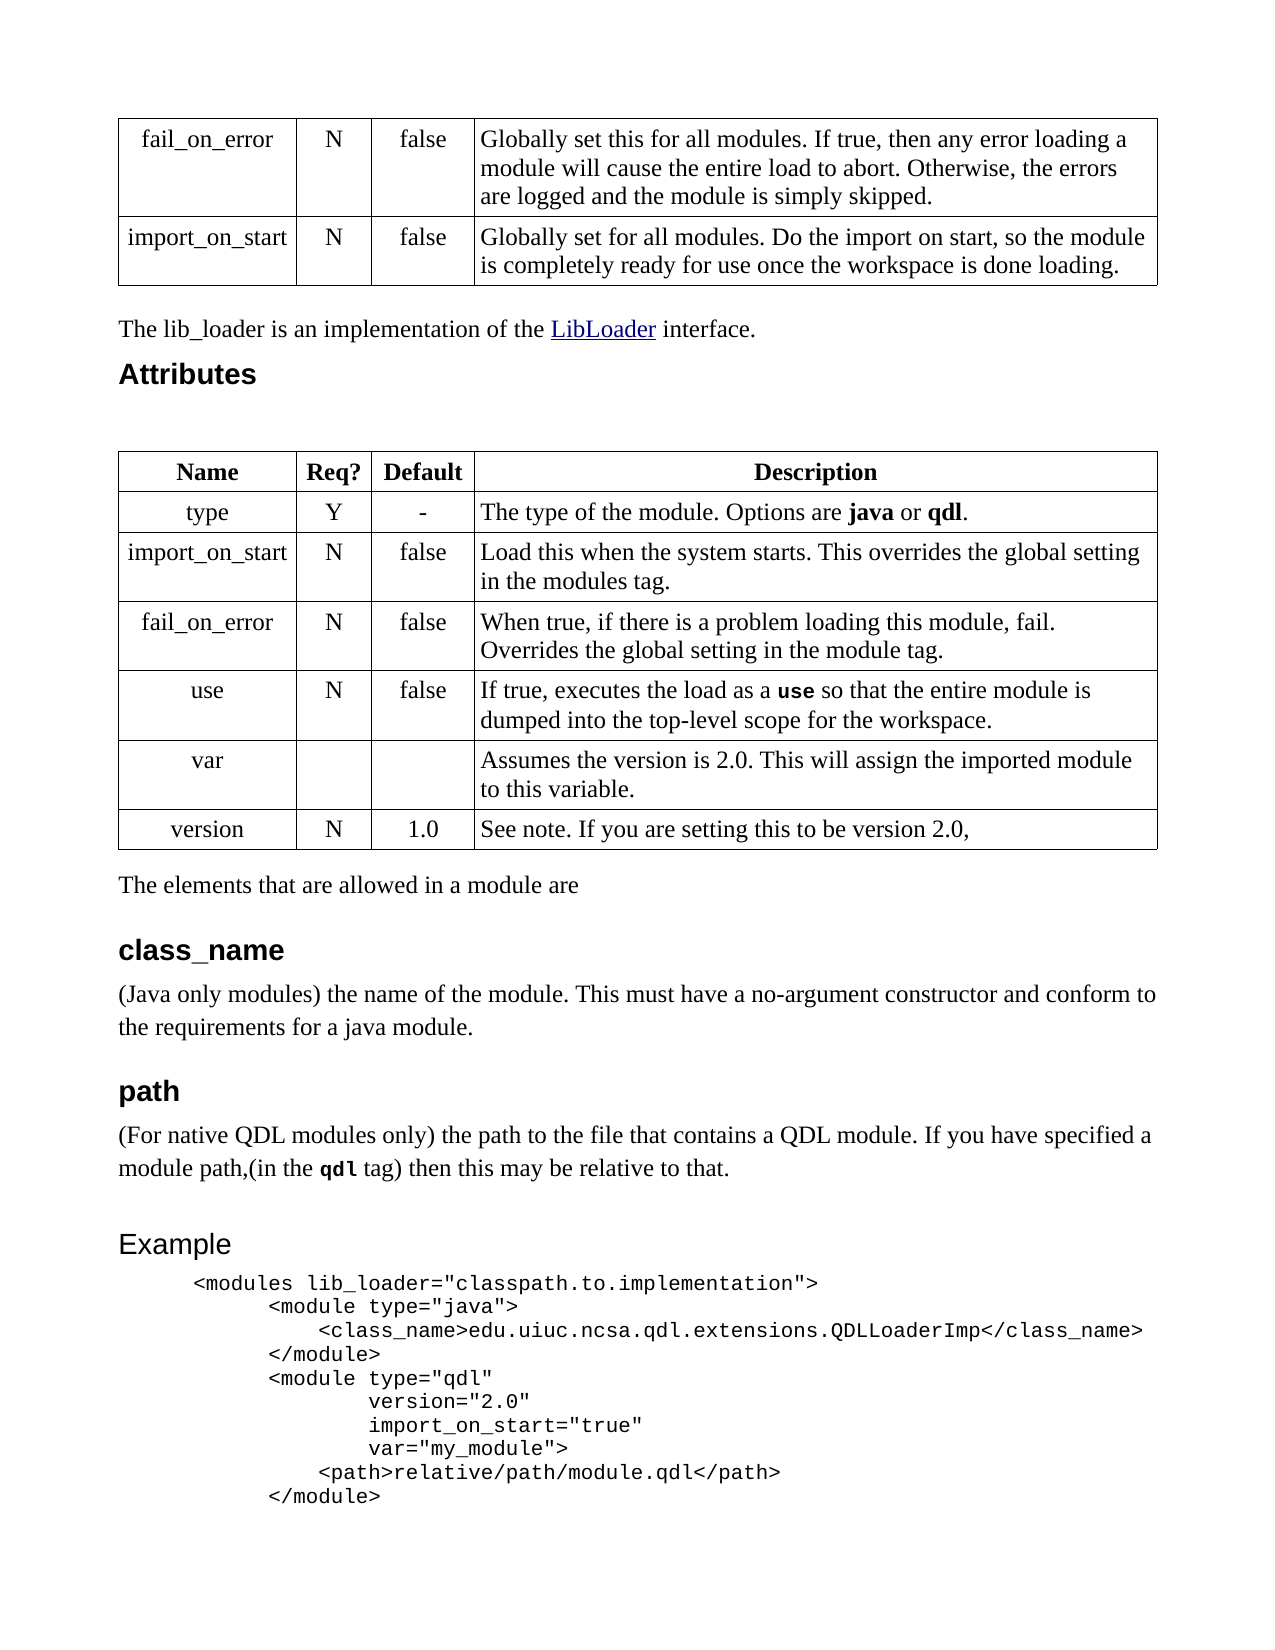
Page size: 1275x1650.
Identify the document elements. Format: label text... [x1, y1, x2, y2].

table_cell import_on_start [119, 217, 296, 285]
text <modules lib_loader="classpath.to.implementation"> [118, 1273, 1157, 1297]
text (For native QDL modules only) the path to the file that contains a QDL module. If you have specified a module path,(in the qdl tag) then this may be relative to that. [118, 1120, 1157, 1183]
text The elements that are allowed in a module are [118, 870, 1157, 899]
table_cell false [372, 119, 474, 216]
table_cell type [119, 492, 296, 532]
table_cell version [119, 810, 296, 849]
table_cell fail_on_error [119, 602, 296, 670]
table_cell N [297, 217, 371, 285]
table_cell See note. If you are setting this to be version 2.0, [475, 810, 1157, 849]
table_cell Globally set this for all modules. If true, then any error loading a module will cause the entire load to abort. Otherwise, the errors are logged and the module is simply skipped. [475, 119, 1157, 216]
table_cell N [297, 671, 371, 740]
table_cell false [372, 671, 474, 740]
table_cell When true, if there is a problem loading this module, fail. Overrides the global setting in the module tag. [475, 602, 1157, 670]
table_cell Assumes the version is 2.0. This will assign the imported module to this variable. [475, 741, 1157, 809]
table_cell Y [297, 492, 371, 532]
subtitle Example [118, 1227, 1157, 1260]
table_cell false [372, 602, 474, 670]
table_header Name [119, 452, 296, 491]
table_cell N [297, 602, 371, 670]
table_cell false [372, 217, 474, 285]
table_cell [372, 741, 474, 809]
text <path>relative/path/module.qdl</path> [118, 1462, 1157, 1486]
table_cell var [119, 741, 296, 809]
text <module type="java"> [118, 1297, 1157, 1320]
table_cell fail_on_error [119, 119, 296, 216]
table_cell N [297, 119, 371, 216]
table_cell - [372, 492, 474, 532]
table_cell The type of the module. Options are java or qdl. [475, 492, 1157, 532]
table_header Default [372, 452, 474, 491]
text <class_name>edu.uiuc.ncsa.qdl.extensions.QDLLoaderImp</class_name> [118, 1320, 1157, 1344]
text <module type="qdl" [118, 1367, 1157, 1391]
text version="2.0" [118, 1391, 1157, 1415]
table_cell N [297, 810, 371, 849]
text (Java only modules) the name of the module. This must have a no-argument constructor and conform to the requirements for a java module. [118, 979, 1157, 1041]
table_cell If true, executes the load as a use so that the entire module is dumped into the top-level scope for the workspace. [475, 671, 1157, 740]
text import_on_start="true" [118, 1415, 1157, 1438]
table_header Description [475, 452, 1157, 491]
text The lib_loader is an implementation of the LibLoader interface. [118, 314, 1157, 343]
table_cell false [372, 533, 474, 601]
table_cell Globally set for all modules. Do the import on start, so the module is completely ready for use once the workspace is done loading. [475, 217, 1157, 285]
table_header Req? [297, 452, 371, 491]
table_cell use [119, 671, 296, 740]
subtitle path [118, 1074, 1157, 1108]
table_cell 1.0 [372, 810, 474, 849]
table_cell N [297, 533, 371, 601]
subtitle Attributes [118, 357, 1157, 391]
text </module> [118, 1486, 1157, 1509]
text </module> [118, 1344, 1157, 1367]
table_cell Load this when the system starts. This overrides the global setting in the modules tag. [475, 533, 1157, 601]
text var="my_module"> [118, 1438, 1157, 1462]
table_cell [297, 741, 371, 809]
table_cell import_on_start [119, 533, 296, 601]
subtitle class_name [118, 933, 1157, 966]
